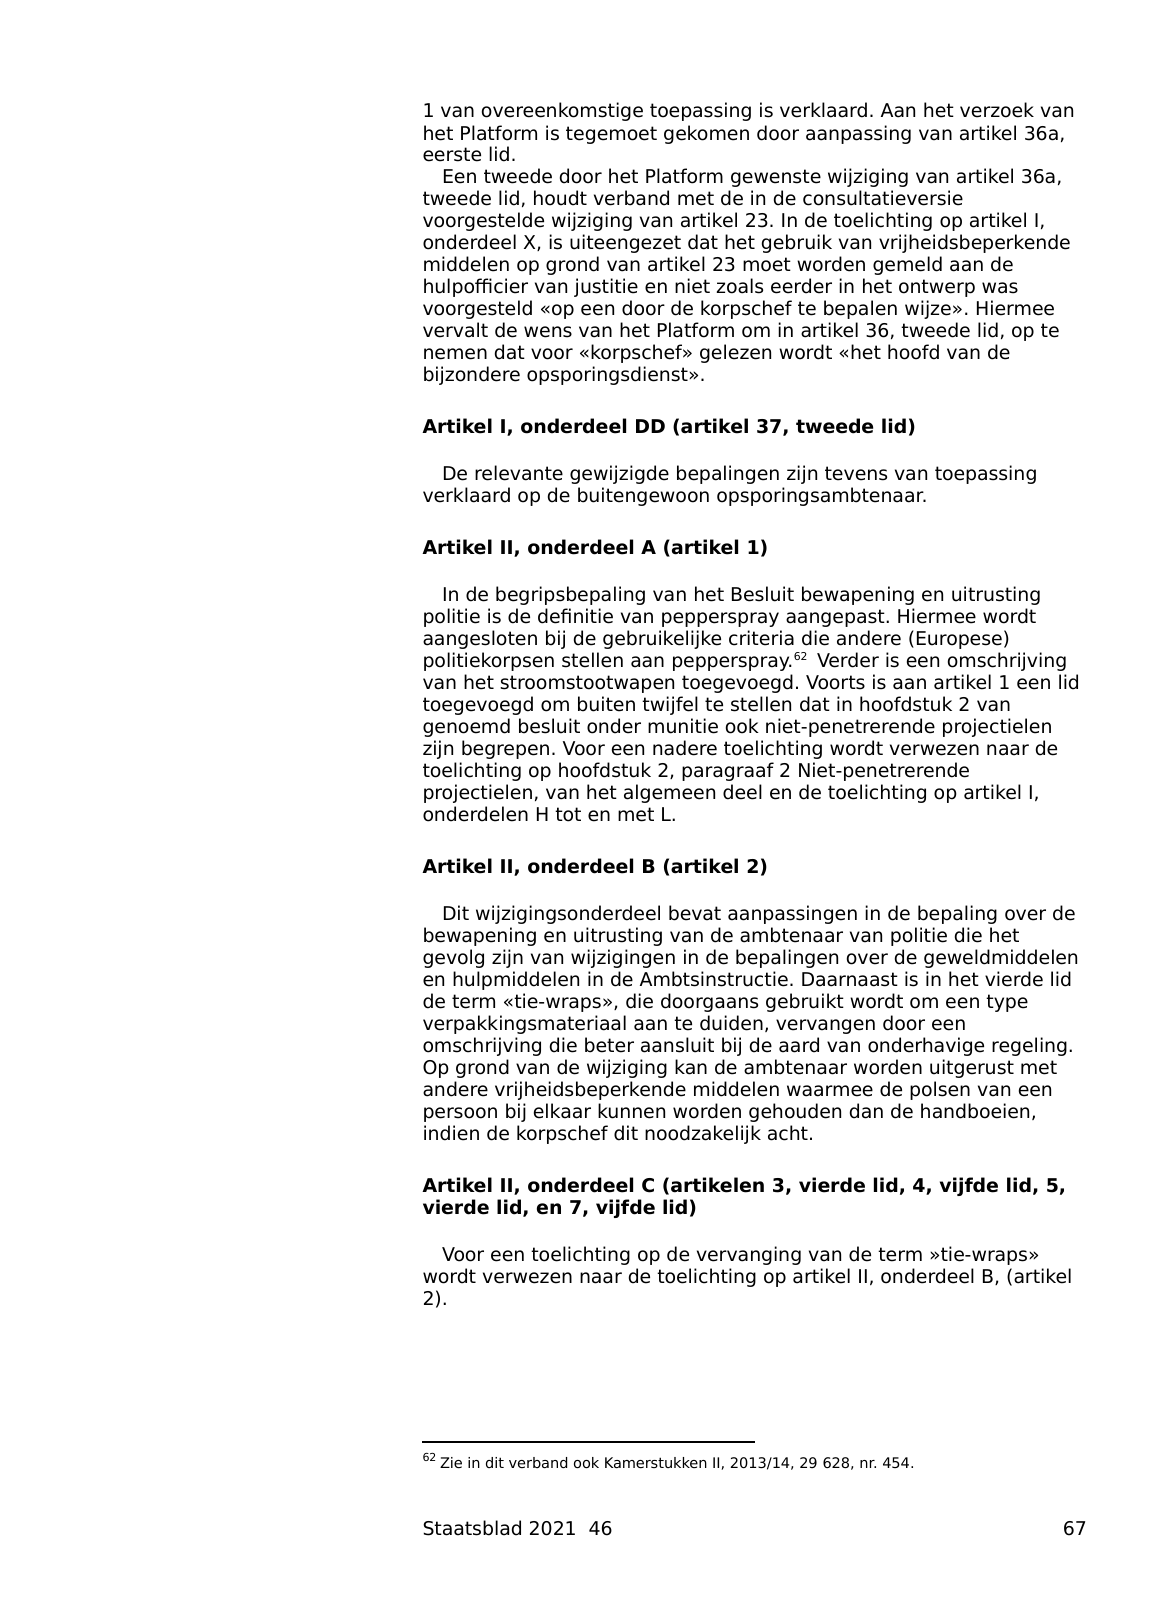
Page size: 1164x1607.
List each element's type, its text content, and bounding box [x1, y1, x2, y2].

text Een tweede door het Platform gewenste wijziging van artikel 36a, tweede lid, houdt verband met de in de consultatieversie voorgestelde wijziging van artikel 23. In de toelichting op artikel I, onderdeel X, is uiteengezet dat het gebruik van vrijheidsbeperkende middelen op grond van artikel 23 moet worden gemeld aan de hulpofficier van justitie en niet zoals eerder in het ontwerp was voorgesteld «op een door de korpschef te bepalen wijze». Hiermee vervalt de wens van het Platform om in artikel 36, tweede lid, op te nemen dat voor «korpschef» gelezen wordt «het hoofd van de bijzondere opsporingsdienst». [422, 166, 1087, 386]
subtitle Artikel II, onderdeel B (artikel 2) [422, 856, 1087, 878]
text 1 van overeenkomstige toepassing is verklaard. Aan het verzoek van het Platform is tegemoet gekomen door aanpassing van artikel 36a, eerste lid. [422, 100, 1087, 166]
text De relevante gewijzigde bepalingen zijn tevens van toepassing verklaard op de buitengewoon opsporingsambtenaar. [422, 463, 1087, 507]
text Voor een toelichting op de vervanging van de term »tie-wraps» wordt verwezen naar de toelichting op artikel II, onderdeel B, (artikel 2). [422, 1243, 1087, 1309]
subtitle Artikel II, onderdeel C (artikelen 3, vierde lid, 4, vijfde lid, 5, vierde lid, en 7, vijfde lid) [422, 1174, 1087, 1218]
subtitle Artikel II, onderdeel A (artikel 1) [422, 537, 1087, 559]
text Zie in dit verband ook Kamerstukken II, 2013/14, 29 628, nr. 454. [422, 1451, 1087, 1473]
text In de begripsbepaling van het Besluit bewapening en uitrusting politie is de definitie van pepperspray aangepast. Hiermee wordt aangesloten bij de gebruikelijke criteria die andere (Europese) politiekorpsen stellen aan pepperspray. Verder is een omschrijving van het stroomstootwapen toegevoegd. Voorts is aan artikel 1 een lid toegevoegd om buiten twijfel te stellen dat in hoofdstuk 2 van genoemd besluit onder munitie ook niet-penetrerende projectielen zijn begrepen. Voor een nadere toelichting wordt verwezen naar de toelichting op hoofdstuk 2, paragraaf 2 Niet-penetrerende projectielen, van het algemeen deel en de toelichting op artikel I, onderdelen H tot en met L. [422, 584, 1087, 826]
text Dit wijzigingsonderdeel bevat aanpassingen in de bepaling over de bewapening en uitrusting van de ambtenaar van politie die het gevolg zijn van wijzigingen in de bepalingen over de geweldmiddelen en hulpmiddelen in de Ambtsinstructie. Daarnaast is in het vierde lid de term «tie-wraps», die doorgaans gebruikt wordt om een type verpakkingsmateriaal aan te duiden, vervangen door een omschrijving die beter aansluit bij de aard van onderhavige regeling. Op grond van de wijziging kan de ambtenaar worden uitgerust met andere vrijheidsbeperkende middelen waarmee de polsen van een persoon bij elkaar kunnen worden gehouden dan de handboeien, indien de korpschef dit noodzakelijk acht. [422, 903, 1087, 1144]
subtitle Artikel I, onderdeel DD (artikel 37, tweede lid) [422, 416, 1087, 438]
